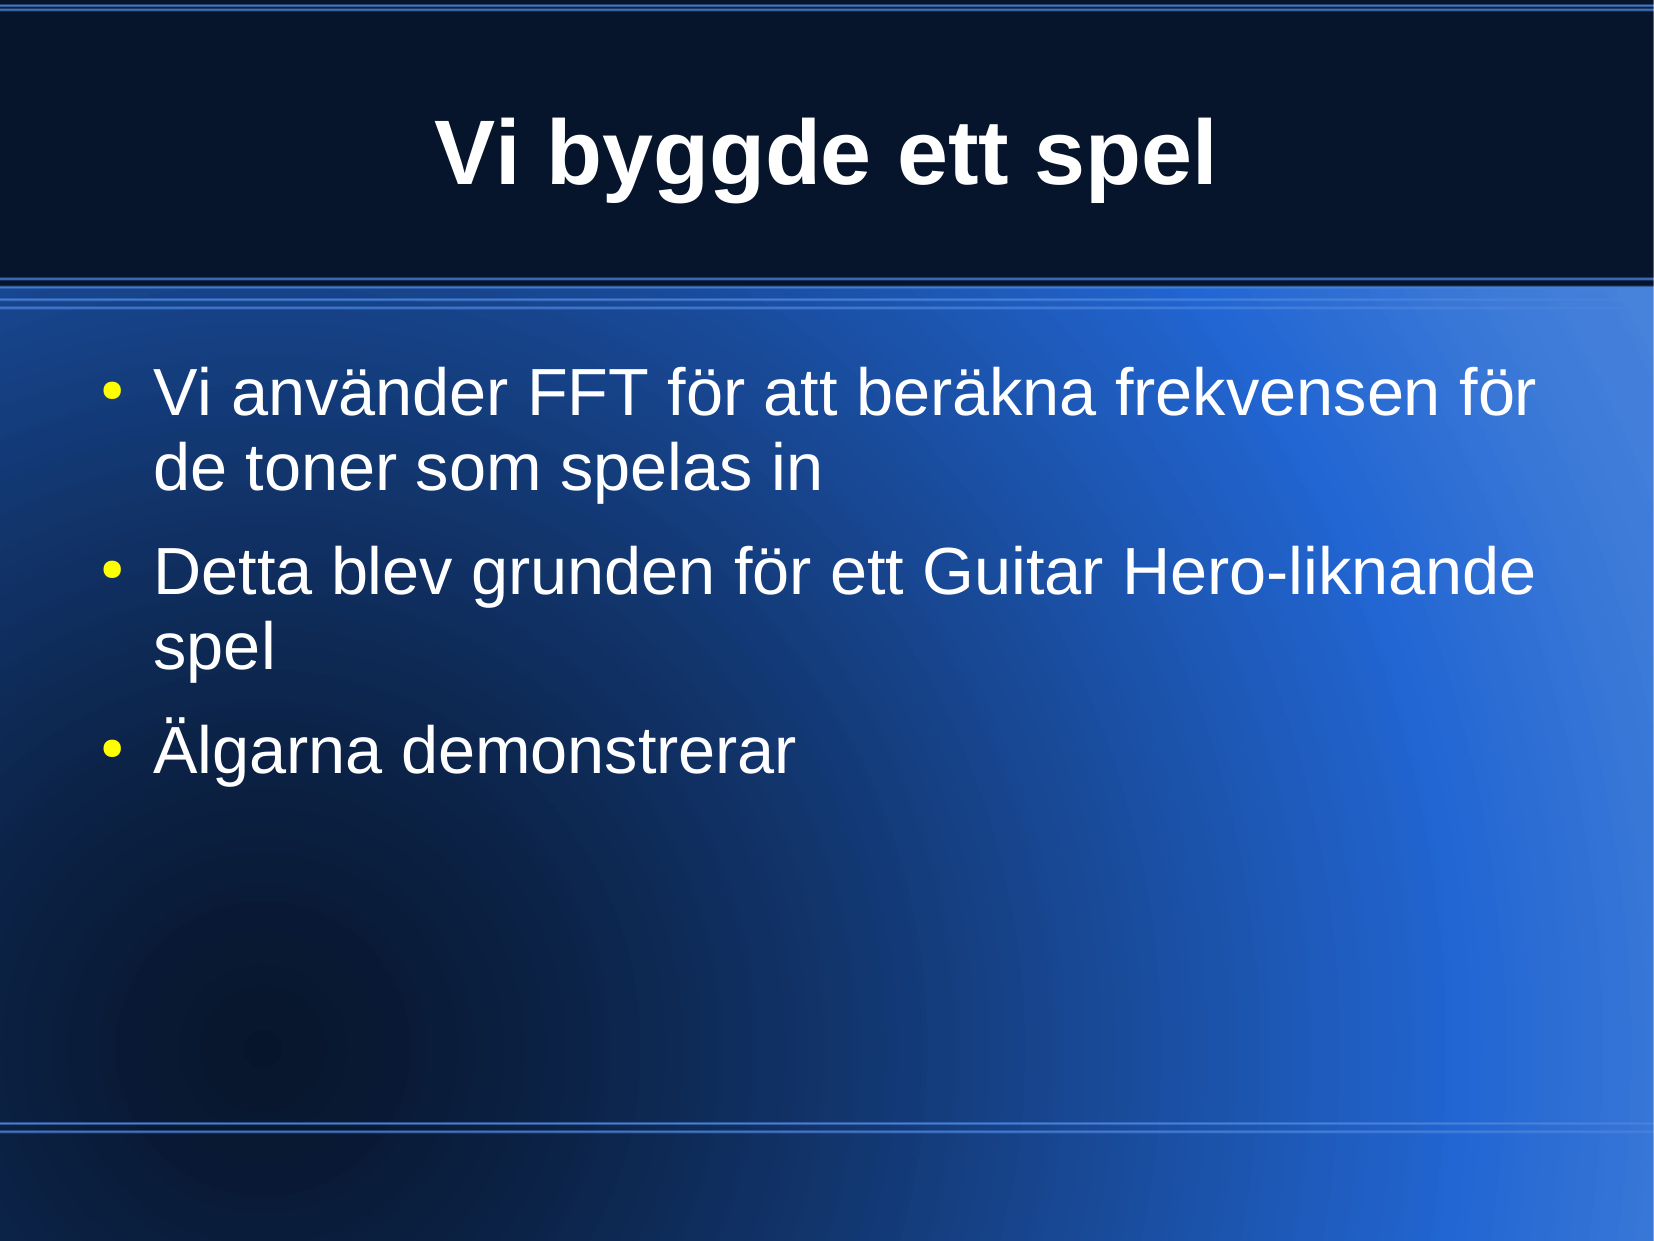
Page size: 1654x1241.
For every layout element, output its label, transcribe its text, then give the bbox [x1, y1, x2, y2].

title Vi byggde ett spel [82, 56, 1571, 250]
picture [0, 0, 1654, 1241]
list Vi använder FFT för att beräkna frekvensen för de toner som spelas in Detta blev grunden för ett Guitar Hero-liknande spel Älgarna demonstrerar [82, 355, 1571, 1043]
